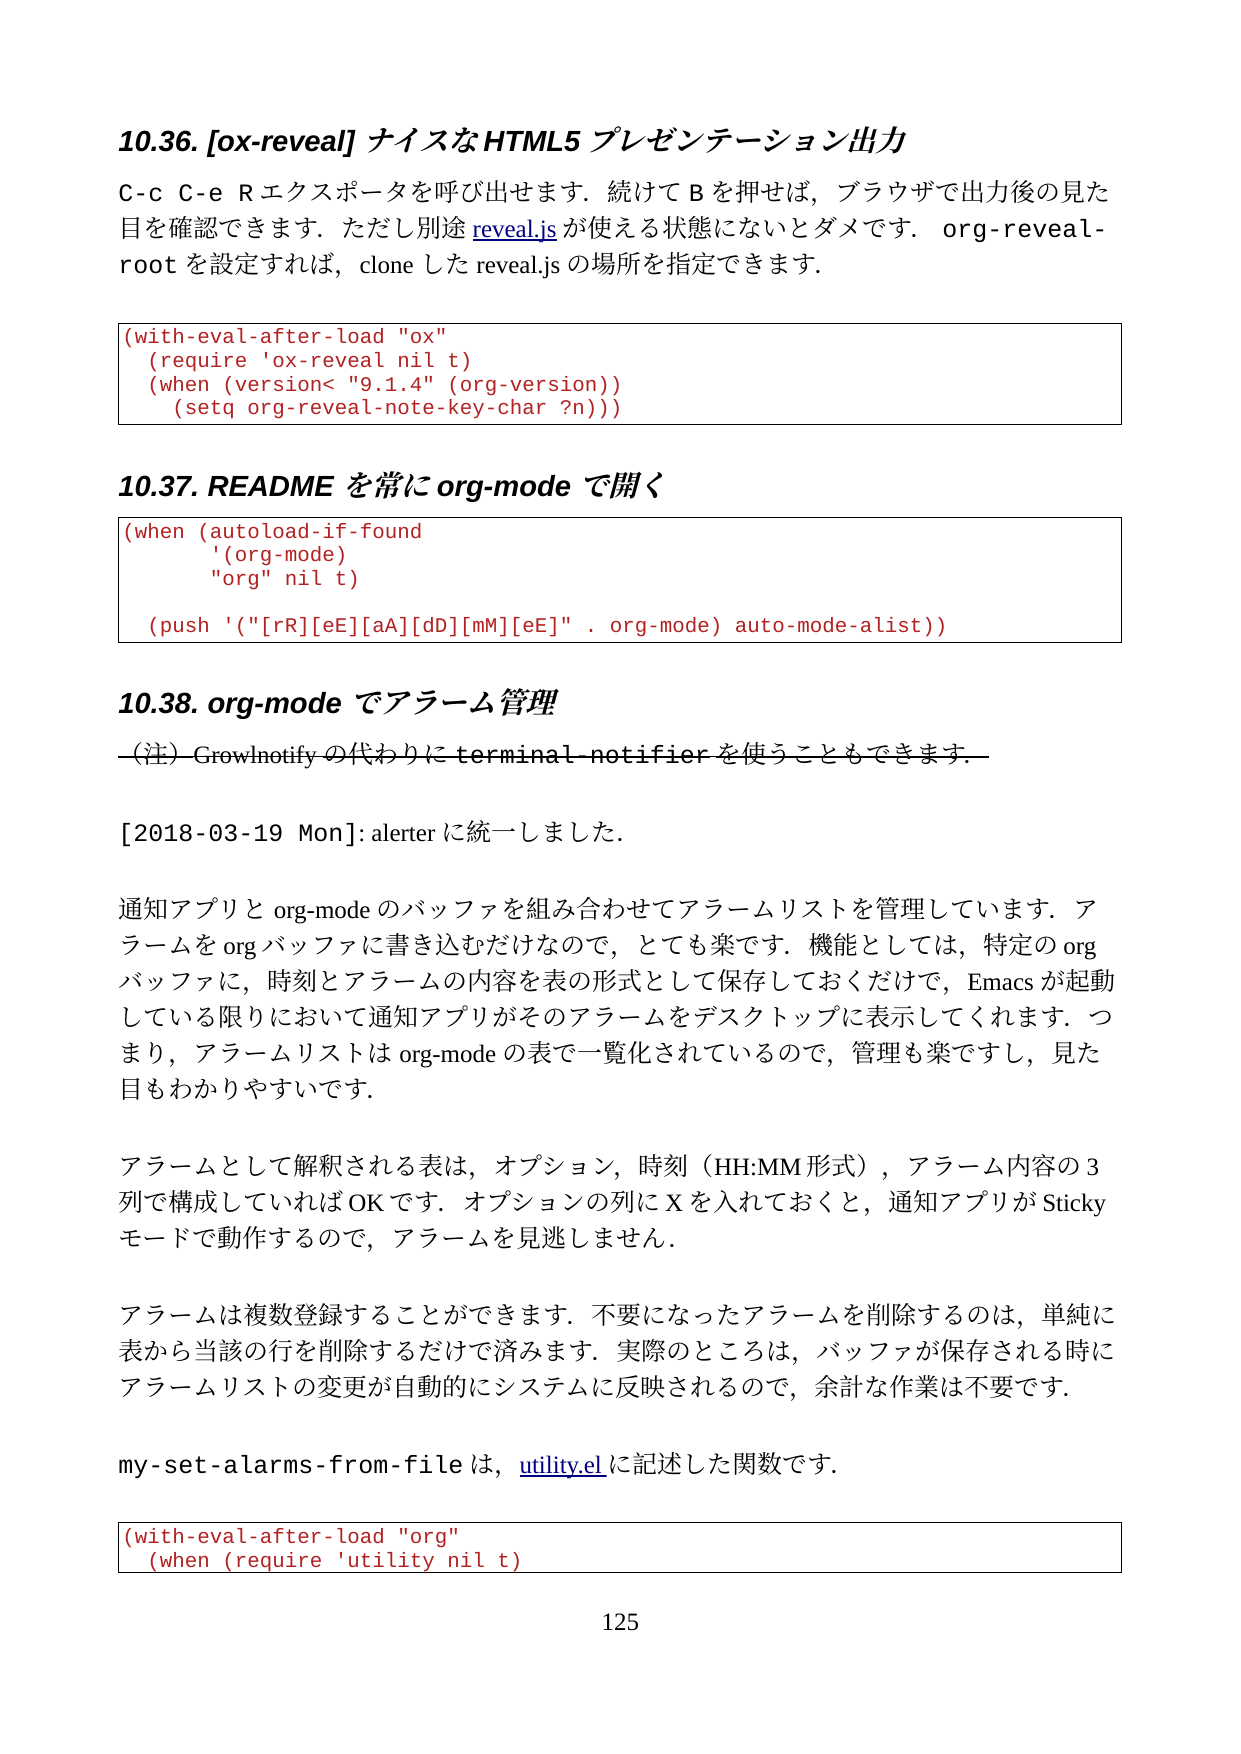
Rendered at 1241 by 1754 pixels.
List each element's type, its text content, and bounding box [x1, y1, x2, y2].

text "org" nil t) [119, 564, 1121, 588]
text (setq org-reveal-note-key-char ?n))) [119, 393, 1121, 424]
subtitle org-mode でアラーム管理 [118, 680, 1122, 722]
text アラームは複数登録することができます．不要になったアラームを削除するのは，単純に表から当該の行を削除するだけで済みます．実際のところは，バッファが保存される時にアラームリストの変更が自動的にシステムに反映されるので，余計な作業は不要です． [118, 1296, 1122, 1432]
text C-c C-e R エクスポータを呼び出せます．続けて B を押せば，ブラウザで出力後の見た目を確認できます．ただし別途 reveal.js が使える状態にないとダメです． org-reveal-root を設定すれば，clone した reveal.js の場所を指定できます． [118, 172, 1122, 310]
text (require 'ox-reveal nil t) [119, 346, 1121, 370]
text 通知アプリと org-mode のバッファを組み合わせてアラームリストを管理しています．アラームをorgバッファに書き込むだけなので，とても楽です．機能としては，特定のorgバッファに，時刻とアラームの内容を表の形式として保存しておくだけで，Emacs が起動している限りにおいて通知アプリがそのアラームをデスクトップに表示してくれます．つまり，アラームリストは org-mode の表で一覧化されているので，管理も楽ですし，見た目もわかりやすいです． [118, 890, 1122, 1134]
text （注）Growlnotify の代わりに terminal-notifier を使うこともできます． [118, 735, 1122, 800]
text (with-eval-after-load "org" [119, 1523, 1121, 1546]
text (push '("[rR][eE][aA][dD][mM][eE]" . org-mode) auto-mode-alist)) [119, 611, 1121, 642]
subtitle [ox-reveal] ナイスなHTML5プレゼンテーション出力 [118, 118, 1122, 160]
text (when (require 'utility nil t) [119, 1546, 1121, 1572]
text [2018-03-19 Mon]: alerter に統一しました． [118, 812, 1122, 877]
text my-set-alarms-from-file は，utility.elに記述した関数です． [118, 1445, 1122, 1510]
text アラームとして解釈される表は，オプション，時刻（HH:MM形式），アラーム内容の3列で構成していればOKです．オプションの列にXを入れておくと，通知アプリがStickyモードで動作するので，アラームを見逃しません． [118, 1147, 1122, 1283]
text (when (version< "9.1.4" (org-version)) [119, 370, 1121, 393]
text (with-eval-after-load "ox" [119, 324, 1121, 346]
text '(org-mode) [119, 540, 1121, 564]
text (when (autoload-if-found [119, 518, 1121, 540]
subtitle README を常に org-mode で開く [118, 462, 1122, 504]
